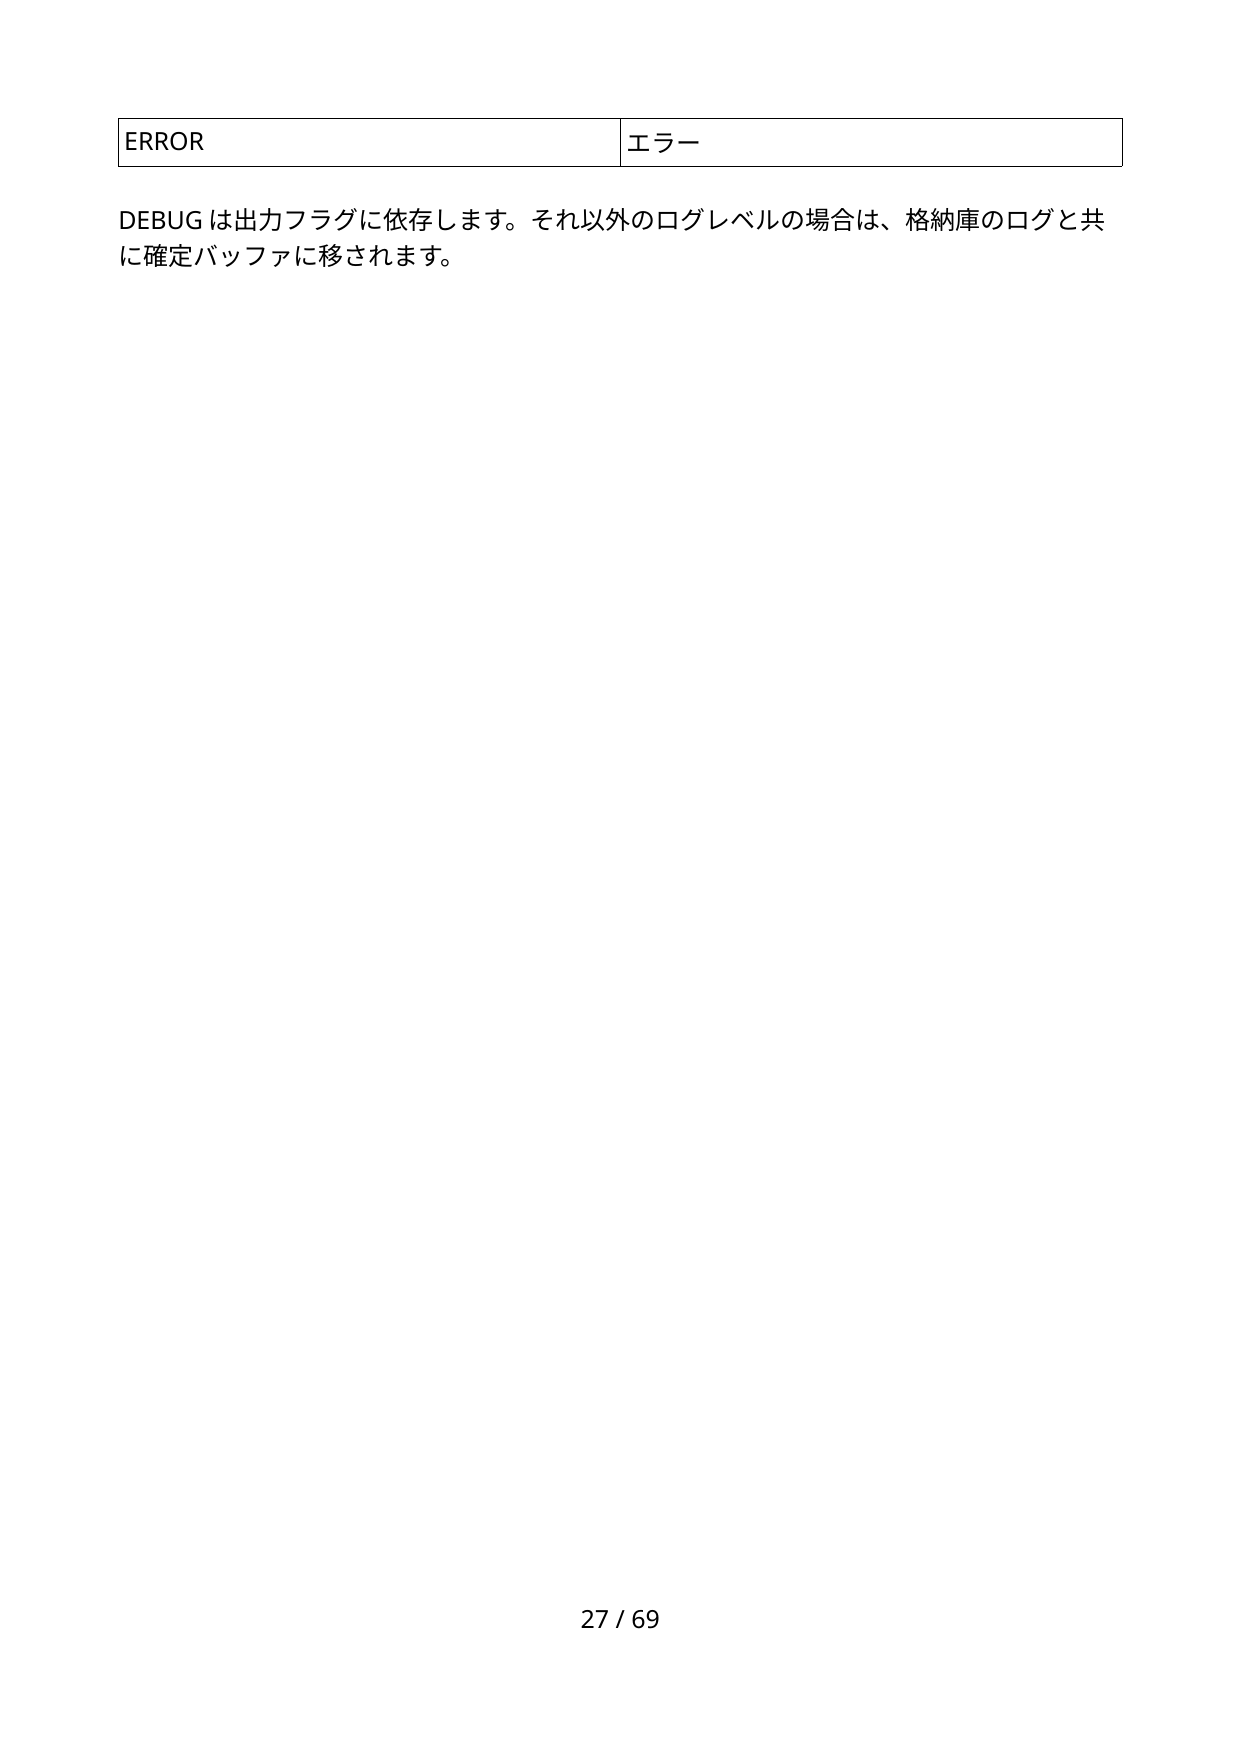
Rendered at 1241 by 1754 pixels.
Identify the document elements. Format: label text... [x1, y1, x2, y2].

table_cell ERROR [119, 119, 620, 166]
text DEBUGは出力フラグに依存します。それ以外のログレベルの場合は、格納庫のログと共に確定バッファに移されます。 [118, 200, 1122, 273]
table_cell エラー [621, 119, 1122, 166]
